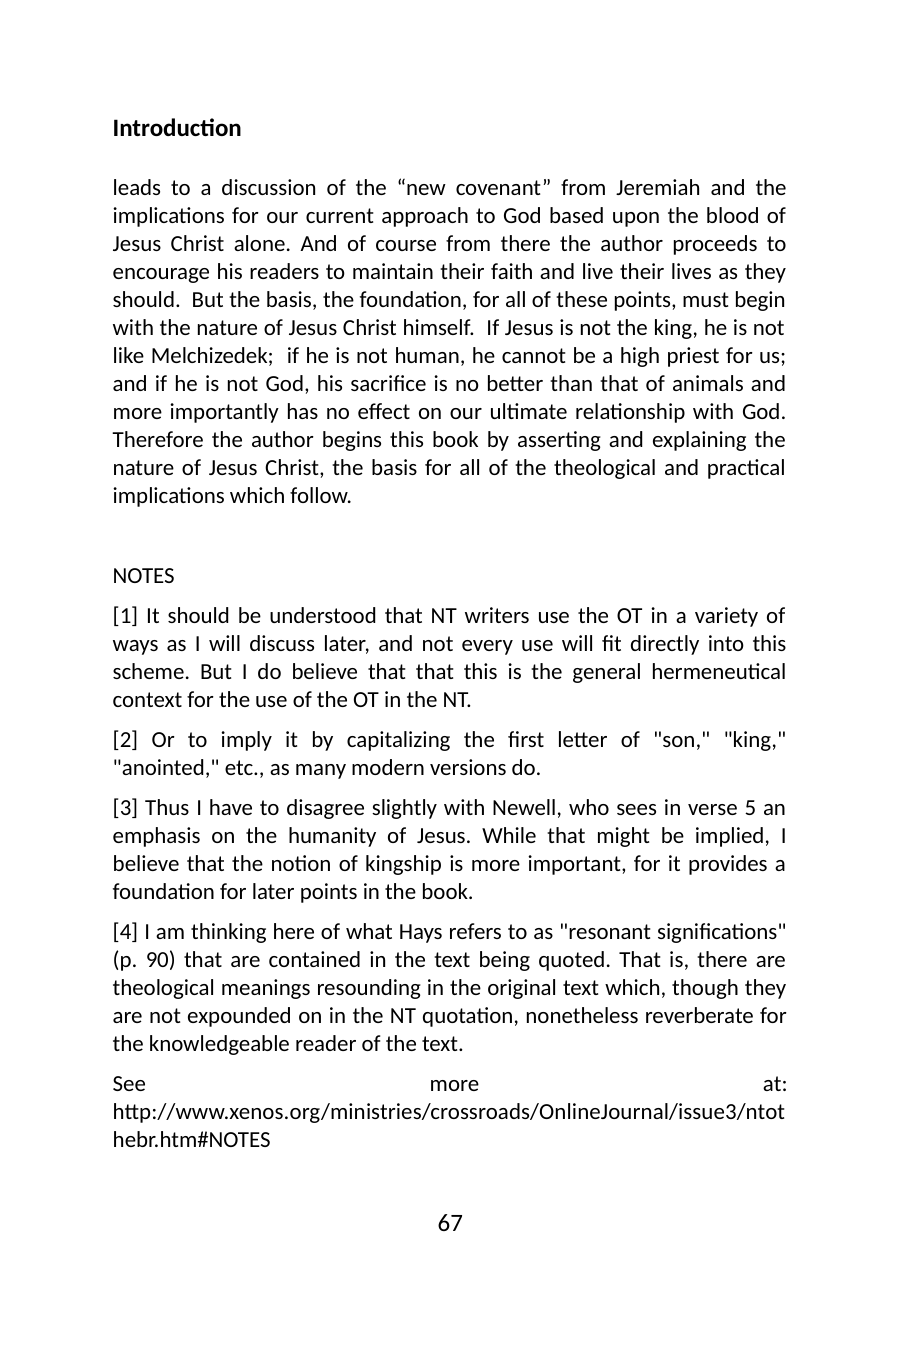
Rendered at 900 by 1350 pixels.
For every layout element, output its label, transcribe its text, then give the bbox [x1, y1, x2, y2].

text See more at: http://www.xenos.org/ministries/crossroads/OnlineJournal/issue3/ntothebr.htm#NOTES [112, 1069, 787, 1153]
text [1] It should be understood that NT writers use the OT in a variety of ways as I will discuss later, and not every use will fit directly into this scheme. But I do believe that that this is the general hermeneutical context for the use of the OT in the NT. [112, 601, 787, 713]
text [3] Thus I have to disagree slightly with Newell, who sees in verse 5 an emphasis on the humanity of Jesus. While that might be implied, I believe that the notion of kingship is more important, for it provides a foundation for later points in the book. [112, 793, 787, 905]
text NOTES [112, 561, 787, 589]
text leads to a discussion of the “new covenant” from Jeremiah and the implications for our current approach to God based upon the blood of Jesus Christ alone. And of course from there the author proceeds to encourage his readers to maintain their faith and live their lives as they should. But the basis, the foundation, for all of these points, must begin with the nature of Jesus Christ himself. If Jesus is not the king, he is not like Melchizedek; if he is not human, he cannot be a high priest for us; and if he is not God, his sacrifice is no better than that of animals and more importantly has no effect on our ultimate relationship with God. Therefore the author begins this book by asserting and explaining the nature of Jesus Christ, the basis for all of the theological and practical implications which follow. [112, 173, 787, 509]
text [4] I am thinking here of what Hays refers to as "resonant significations" (p. 90) that are contained in the text being quoted. That is, there are theological meanings resounding in the original text which, though they are not expounded on in the NT quotation, nonetheless reverberate for the knowledgeable reader of the text. [112, 917, 787, 1057]
text [2] Or to imply it by capitalizing the first letter of "son," "king," "anointed," etc., as many modern versions do. [112, 725, 787, 781]
